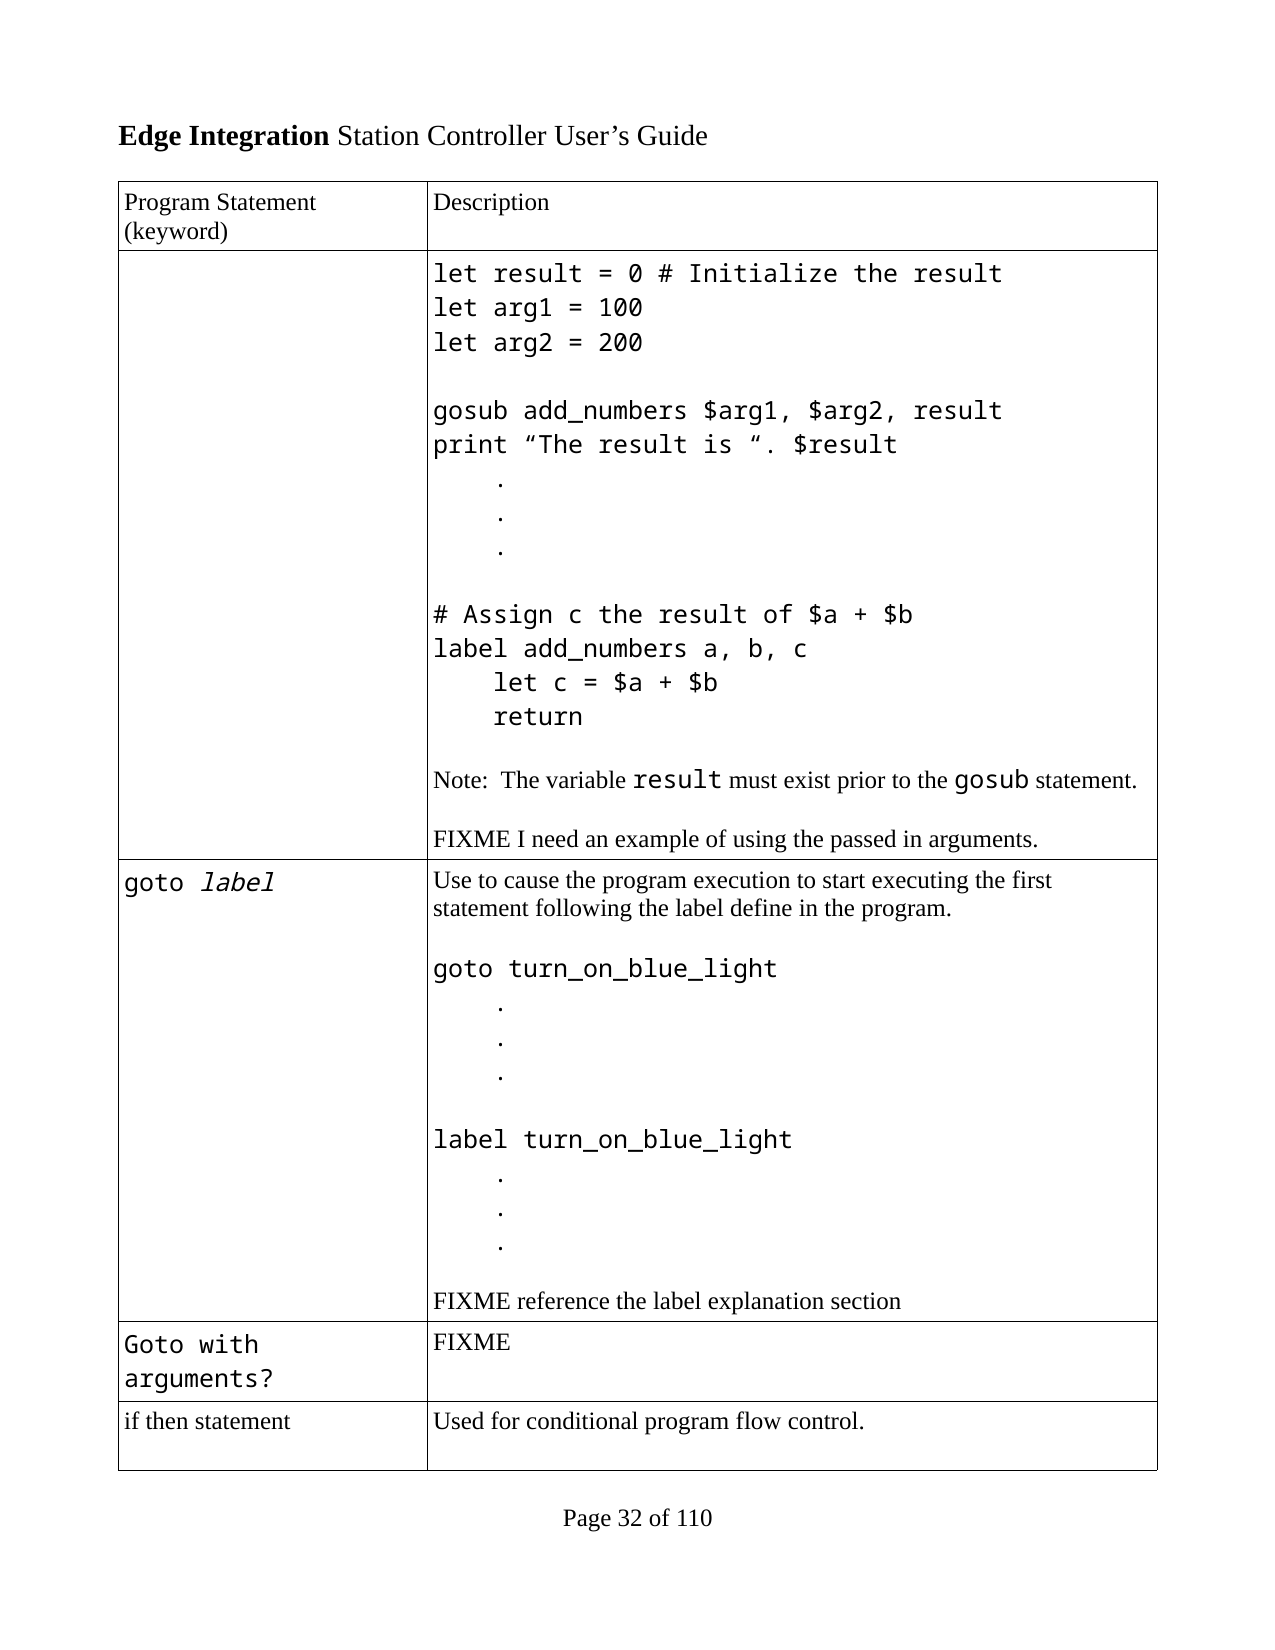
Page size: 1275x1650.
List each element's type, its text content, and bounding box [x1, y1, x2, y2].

table_cell Use to cause the program execution to start executing the first statement following the label define in the program. goto turn_on_blue_light . . . label turn_on_blue_light . . . FIXME reference the label explanation section [428, 860, 1157, 1321]
table_cell Goto with arguments? [119, 1322, 427, 1401]
table_cell let result = 0 # Initialize the result let arg1 = 100 let arg2 = 200 gosub add_numbers $arg1, $arg2, result print “The result is “. $result . . . # Assign c the result of $a + $b label add_numbers a, b, c let c = $a + $b return Note: The variable result must exist prior to the gosub statement. FIXME I need an example of using the passed in arguments. [428, 251, 1157, 859]
table_cell if then statement [119, 1402, 427, 1469]
table_cell goto label [119, 860, 427, 1321]
table_cell [119, 251, 427, 859]
table_cell Used for conditional program flow control. [428, 1402, 1157, 1469]
table_header Description [428, 182, 1157, 250]
table_cell FIXME [428, 1322, 1157, 1401]
table_header Program Statement (keyword) [119, 182, 427, 250]
